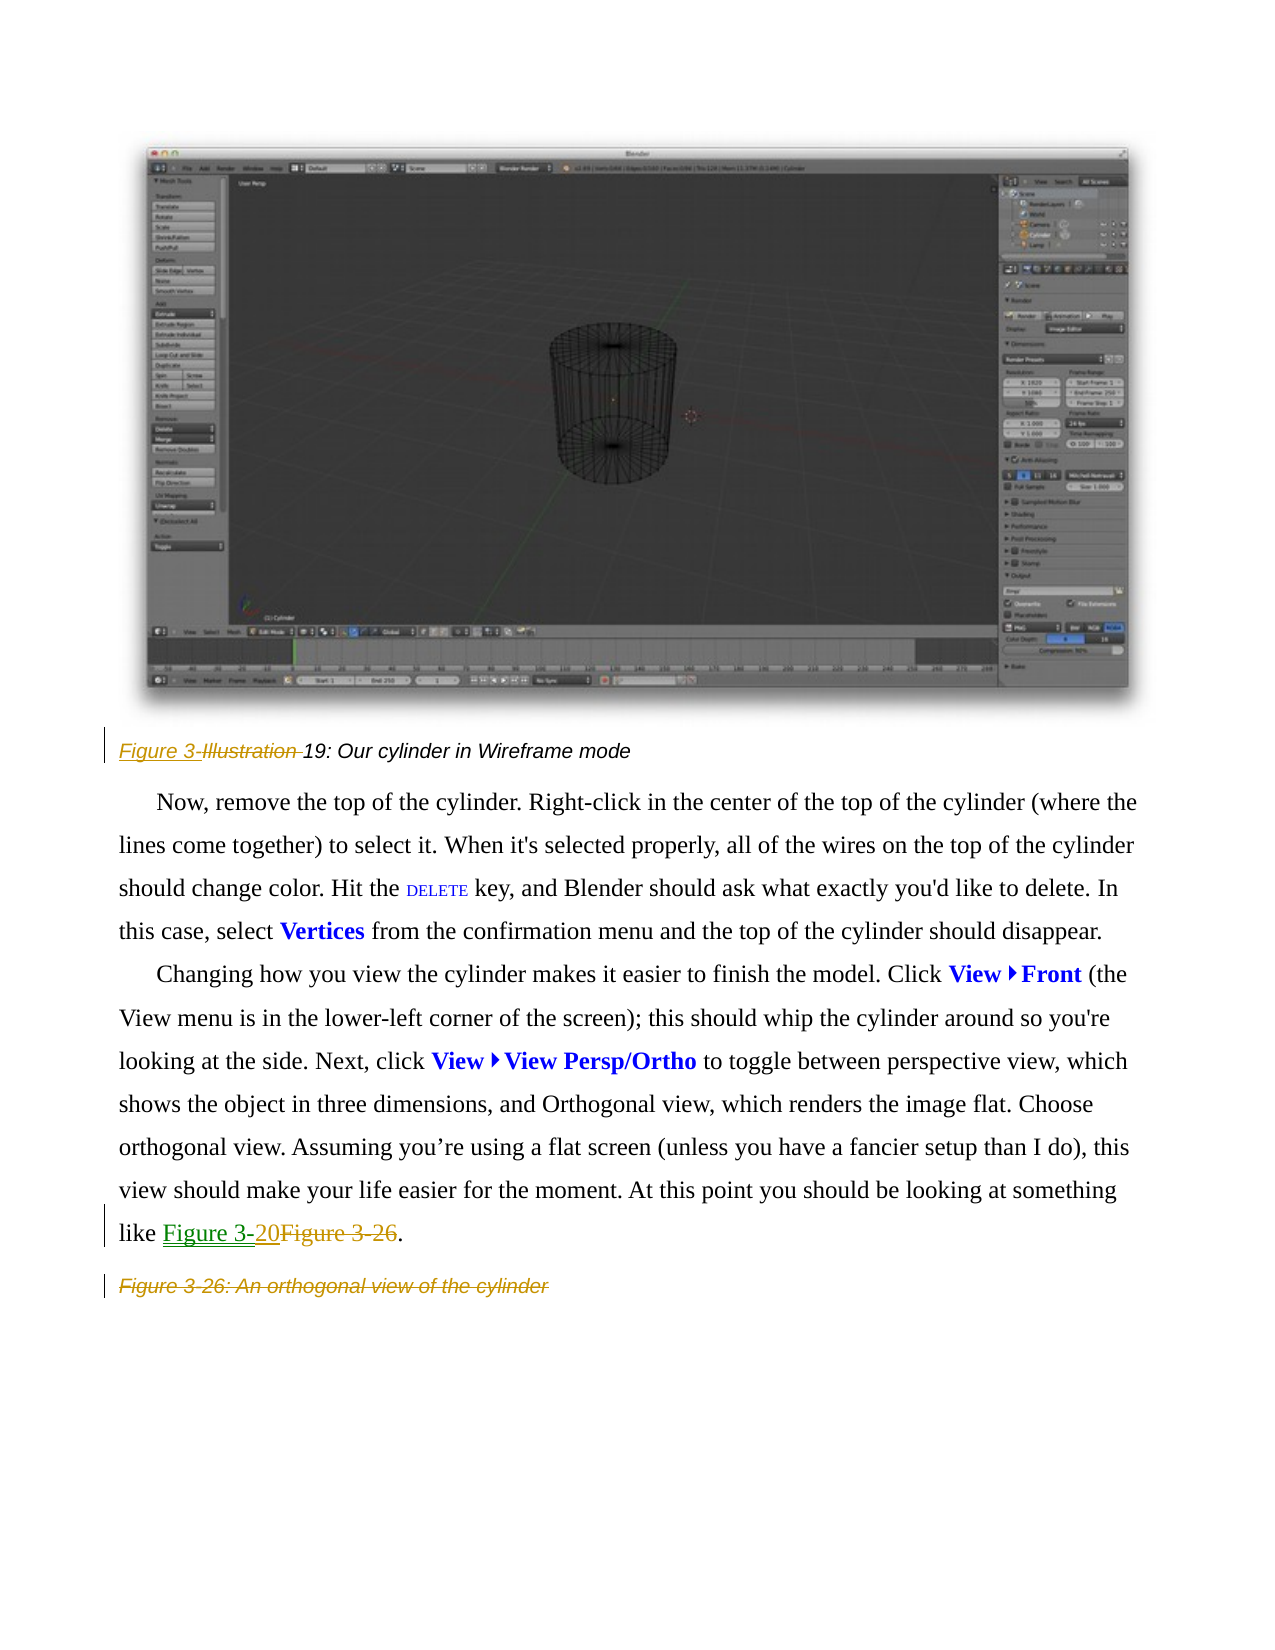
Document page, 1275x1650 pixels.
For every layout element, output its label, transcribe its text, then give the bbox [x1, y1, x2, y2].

text Figure 3-19: Our cylinder in Wireframe mode [118, 727, 1156, 763]
text Changing how you view the cylinder makes it easier to finish the model. Click View4Front (the View menu is in the lower-left corner of the screen); this should whip the cylinder around so you're looking at the side. Next, click View4View Persp/Ortho to toggle between perspective view, which shows the object in three dimensions, and Orthogonal view, which renders the image flat. Choose orthogonal view. Assuming you’re using a flat screen (unless you have a fancier setup than I do), this view should make your life easier for the moment. At this point you should be looking at something like Figure 3-20. [118, 959, 1156, 1298]
text Now, remove the top of the cylinder. Right-click in the center of the top of the cylinder (where the lines come together) to select it. When it's selected properly, all of the wires on the top of the cylinder should change color. Hit the delete key, and Blender should ask what exactly you'd like to delete. In this case, select Vertices from the confirmation menu and the top of the cylinder should disappear. [118, 787, 1156, 945]
picture [118, 131, 1157, 727]
